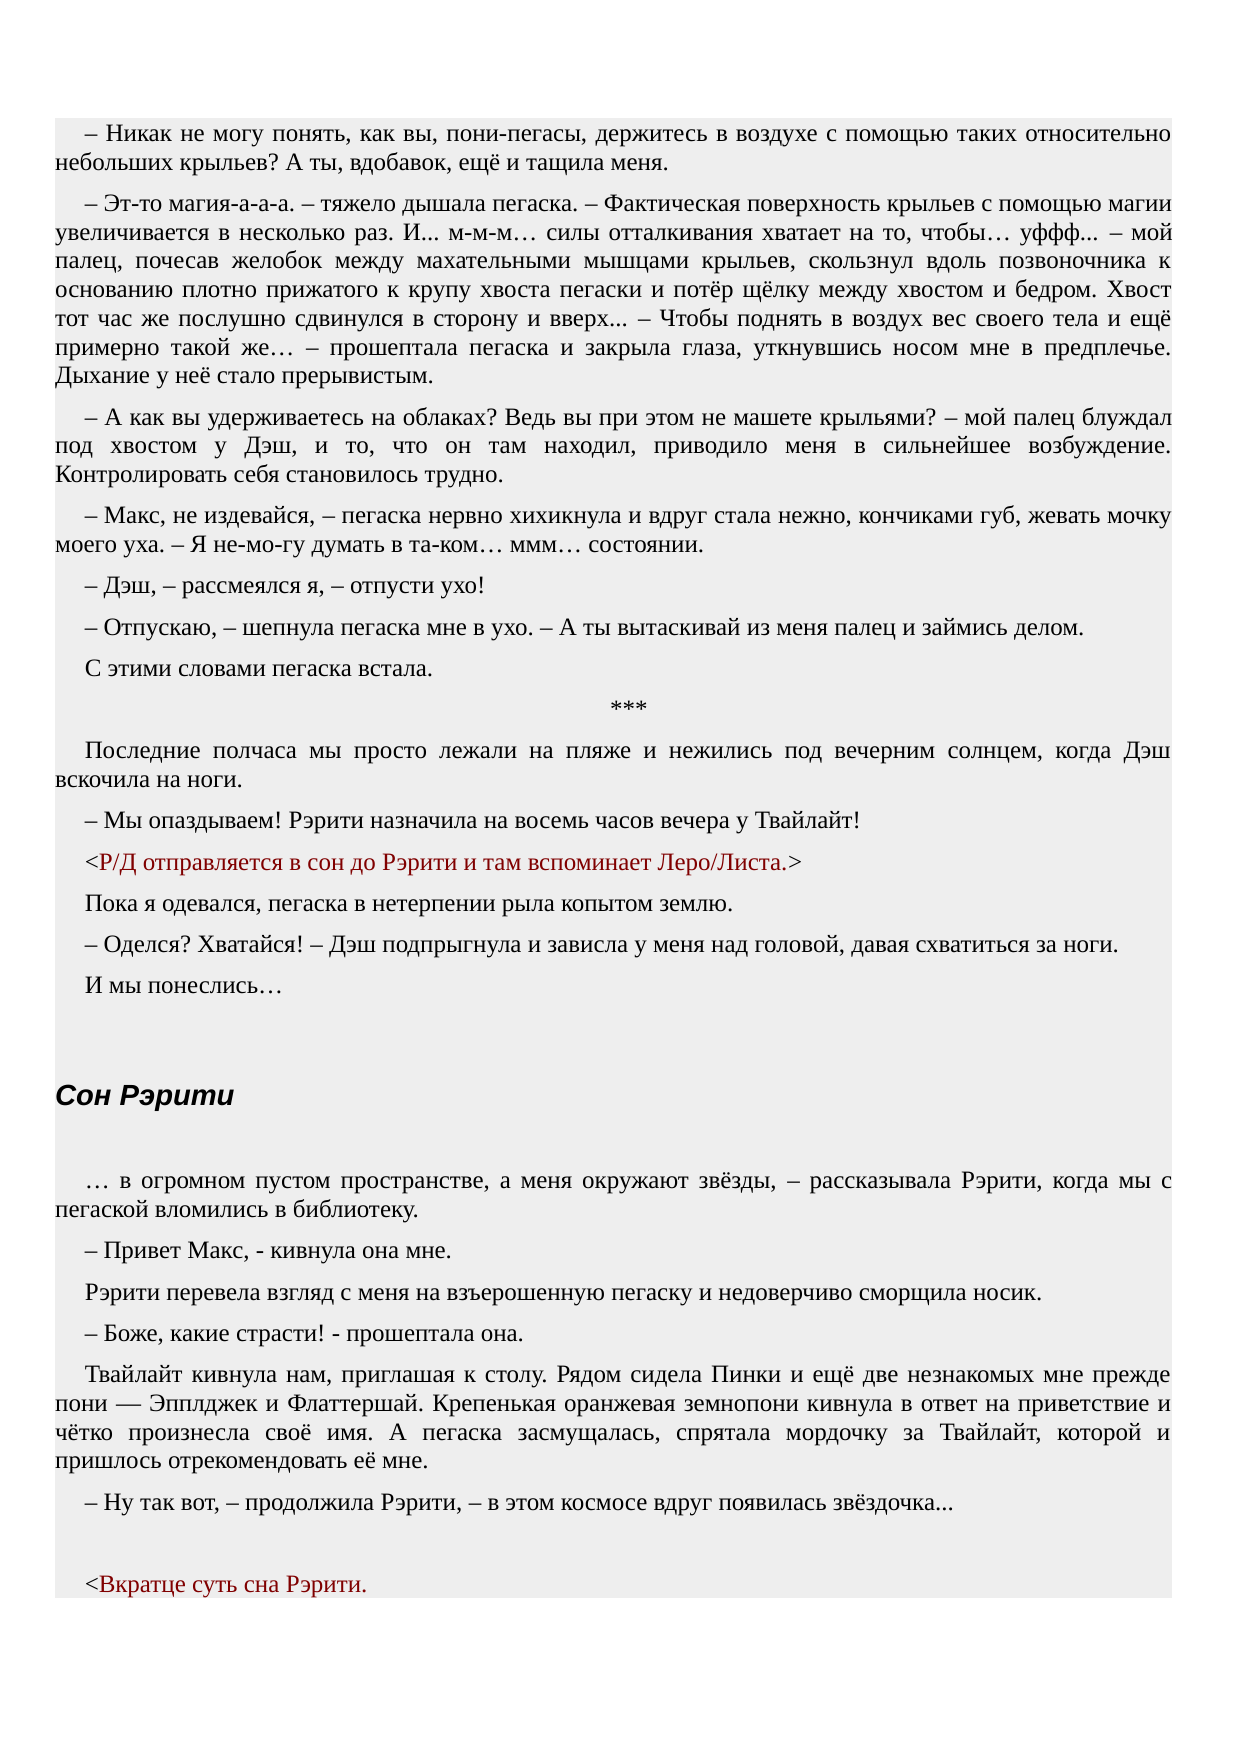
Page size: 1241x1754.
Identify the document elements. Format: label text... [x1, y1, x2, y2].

text – Оделся? Хватайся! – Дэш подпрыгнула и зависла у меня над головой, давая схватиться за ноги. [55, 929, 1172, 958]
text <Р/Д отправляется в сон до Рэрити и там вспоминает Леро/Листа.> [55, 847, 1172, 876]
text И мы понеслись… [55, 971, 1172, 999]
text – А как вы удерживаетесь на облаках? Ведь вы при этом не машете крыльями? – мой палец блуждал под хвостом у Дэш, и то, что он там находил, приводило меня в сильнейшее возбуждение. Контролировать себя становилось трудно. [55, 402, 1172, 488]
text – Макс, не издевайся, – пегаска нервно хихикнула и вдруг стала нежно, кончиками губ, жевать мочку моего уха. – Я не-мо-гу думать в та-ком… ммм… состоянии. [55, 501, 1172, 558]
text … в огромном пустом пространстве, а меня окружают звёзды, – рассказывала Рэрити, когда мы с пегаской вломились в библиотеку. [55, 1165, 1172, 1223]
text – Эт-то магия-а-а-а. – тяжело дышала пегаска. – Фактическая поверхность крыльев с помощью магии увеличивается в несколько раз. И... м-м-м… силы отталкивания хватает на то, чтобы… уффф... – мой палец, почесав желобок между махательными мышцами крыльев, скользнул вдоль позвоночника к основанию плотно прижатого к крупу хвоста пегаски и потёр щёлку между хвостом и бедром. Хвост тот час же послушно сдвинулся в сторону и вверх... – Чтобы поднять в воздух вес своего тела и ещё примерно такой же… – прошептала пегаска и закрыла глаза, уткнувшись носом мне в предплечье. Дыхание у неё стало прерывистым. [55, 188, 1172, 389]
text – Боже, какие страсти! - прошептала она. [55, 1318, 1172, 1347]
text – Привет Макс, - кивнула она мне. [55, 1235, 1172, 1264]
text – Дэш, – рассмеялся я, – отпусти ухо! [55, 571, 1172, 599]
text Рэрити перевела взгляд с меня на взъерошенную пегаску и недоверчиво сморщила носик. [55, 1277, 1172, 1305]
text <Вкратце суть сна Рэрити. [55, 1569, 1172, 1598]
text Пока я одевался, пегаска в нетерпении рыла копытом землю. [55, 888, 1172, 917]
text Твайлайт кивнула нам, приглашая к столу. Рядом сидела Пинки и ещё две незнакомых мне прежде пони — Эпплджек и Флаттершай. Крепенькая оранжевая земнопони кивнула в ответ на приветствие и чётко произнесла своё имя. А пегаска засмущалась, спрятала мордочку за Твайлайт, которой и пришлось отрекомендовать её мне. [55, 1359, 1172, 1474]
text – Ну так вот, – продолжила Рэрити, – в этом космосе вдруг появилась звёздочка... [55, 1487, 1172, 1515]
text – Отпускаю, – шепнула пегаска мне в ухо. – А ты вытаскивай из меня палец и займись делом. [55, 612, 1172, 641]
text *** [55, 694, 1172, 723]
text С этими словами пегаска встала. [55, 653, 1172, 682]
subtitle Сон Рэрити [55, 1078, 1172, 1112]
text Последние полчаса мы просто лежали на пляже и нежились под вечерним солнцем, когда Дэш вскочила на ноги. [55, 736, 1172, 793]
text – Никак не могу понять, как вы, пони-пегасы, держитесь в воздухе с помощью таких относительно небольших крыльев? А ты, вдобавок, ещё и тащила меня. [55, 118, 1172, 176]
text – Мы опаздываем! Рэрити назначила на восемь часов вечера у Твайлайт! [55, 806, 1172, 834]
